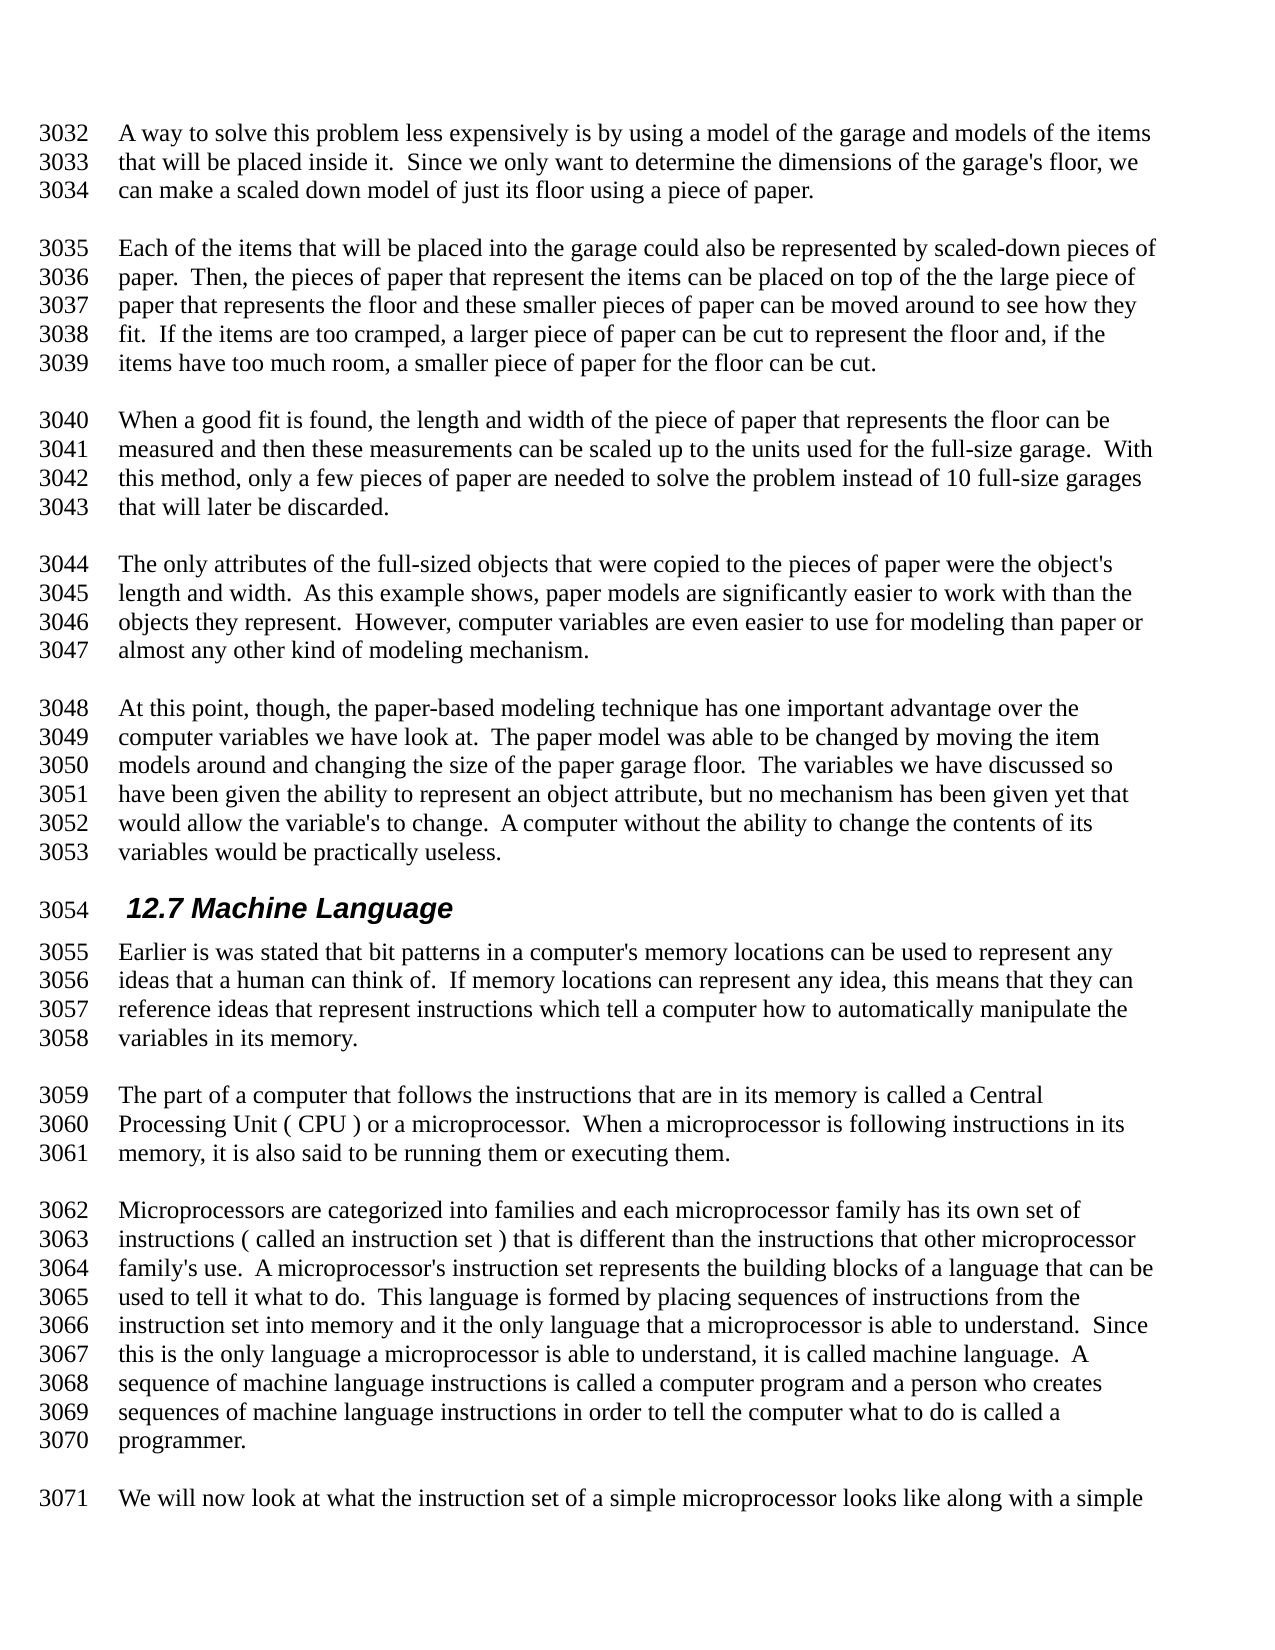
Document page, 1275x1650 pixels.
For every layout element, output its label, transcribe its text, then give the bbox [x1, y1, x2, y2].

subtitle 12.7 Machine Language [118, 891, 1157, 924]
text The only attributes of the full-sized objects that were copied to the pieces of paper were the object's length and width. As this example shows, paper models are significantly easier to work with than the objects they represent. However, computer variables are even easier to use for modeling than paper or almost any other kind of modeling mechanism. [118, 549, 1157, 664]
text Each of the items that will be placed into the garage could also be represented by scaled-down pieces of paper. Then, the pieces of paper that represent the items can be placed on top of the the large piece of paper that represents the floor and these smaller pieces of paper can be moved around to see how they fit. If the items are too cramped, a larger piece of paper can be cut to represent the floor and, if the items have too much room, a smaller piece of paper for the floor can be cut. [118, 233, 1157, 377]
text A way to solve this problem less expensively is by using a model of the garage and models of the items that will be placed inside it. Since we only want to determine the dimensions of the garage's floor, we can make a scaled down model of just its floor using a piece of paper. [118, 118, 1157, 204]
text Microprocessors are categorized into families and each microprocessor family has its own set of instructions ( called an instruction set ) that is different than the instructions that other microprocessor family's use. A microprocessor's instruction set represents the building blocks of a language that can be used to tell it what to do. This language is formed by placing sequences of instructions from the instruction set into memory and it the only language that a microprocessor is able to understand. Since this is the only language a microprocessor is able to understand, it is called machine language. A sequence of machine language instructions is called a computer program and a person who creates sequences of machine language instructions in order to tell the computer what to do is called a programmer. [118, 1195, 1157, 1454]
text When a good fit is found, the length and width of the piece of paper that represents the floor can be measured and then these measurements can be scaled up to the units used for the full-size garage. With this method, only a few pieces of paper are needed to solve the problem instead of 10 full-size garages that will later be discarded. [118, 406, 1157, 521]
text At this point, though, the paper-based modeling technique has one important advantage over the computer variables we have look at. The paper model was able to be changed by moving the item models around and changing the size of the paper garage floor. The variables we have discussed so have been given the ability to represent an object attribute, but no mechanism has been given yet that would allow the variable's to change. A computer without the ability to change the contents of its variables would be practically useless. [118, 693, 1157, 866]
text Earlier is was stated that bit patterns in a computer's memory locations can be used to represent any ideas that a human can think of. If memory locations can represent any idea, this means that they can reference ideas that represent instructions which tell a computer how to automatically manipulate the variables in its memory. [118, 937, 1157, 1052]
text The part of a computer that follows the instructions that are in its memory is called a Central Processing Unit ( CPU ) or a microprocessor. When a microprocessor is following instructions in its memory, it is also said to be running them or executing them. [118, 1080, 1157, 1167]
text We will now look at what the instruction set of a simple microprocessor looks like along with a simple [118, 1483, 1157, 1512]
